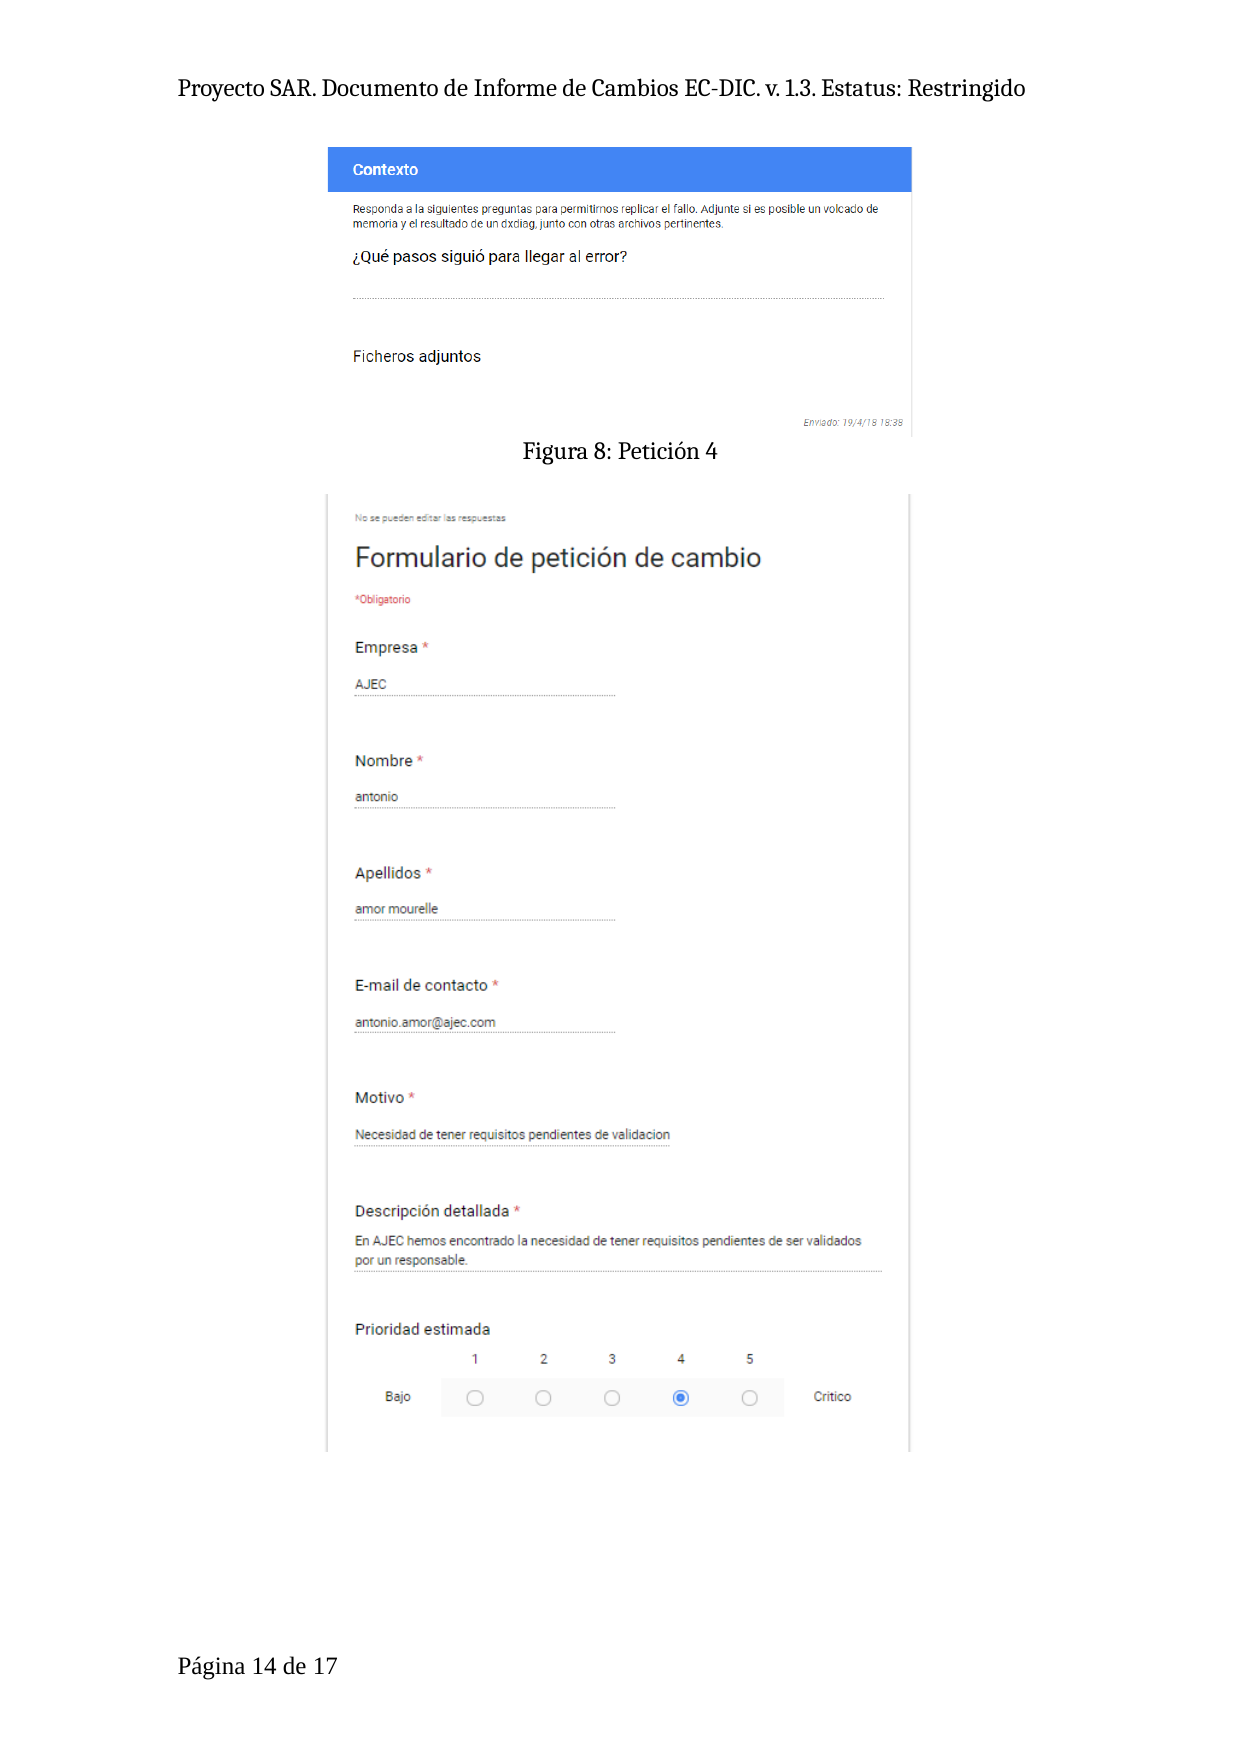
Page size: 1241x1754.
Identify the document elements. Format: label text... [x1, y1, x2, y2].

text Figura 8: Petición 4 [177, 437, 1063, 466]
picture [327, 147, 913, 437]
picture [323, 494, 917, 1452]
